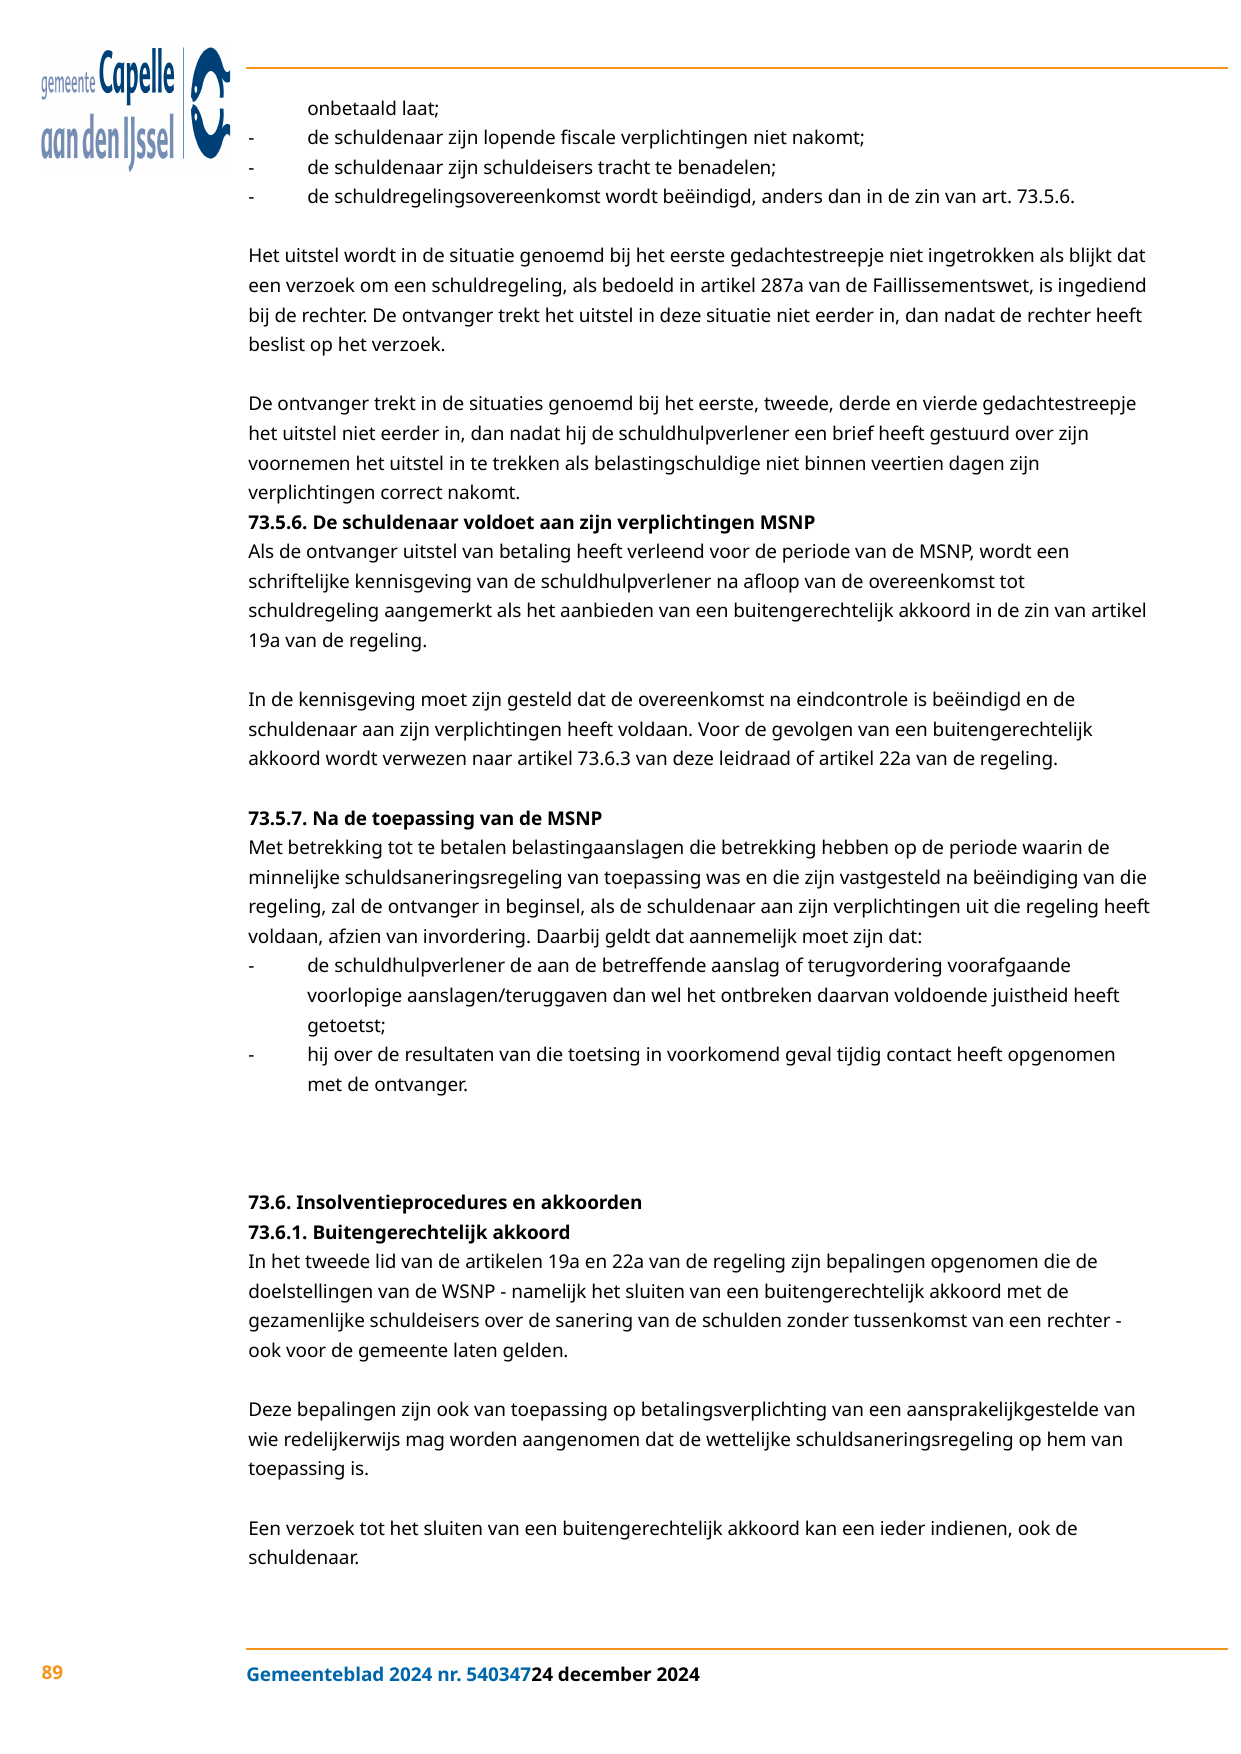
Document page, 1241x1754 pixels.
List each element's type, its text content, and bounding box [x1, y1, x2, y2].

text 73.5.7. Na de toepassing van de MSNP [248, 805, 1152, 831]
list de schuldenaar zijn schuldeisers tracht te benadelen; [248, 154, 1152, 180]
text Deze bepalingen zijn ook van toepassing op betalingsverplichting van een aansprakelijkgestelde van wie redelijkerwijs mag worden aangenomen dat de wettelijke schuldsaneringsregeling op hem van toepassing is. [248, 1396, 1152, 1481]
list de schuldenaar zijn lopende fiscale verplichtingen niet nakomt; [248, 124, 1152, 150]
text In de kennisgeving moet zijn gesteld dat de overeenkomst na eindcontrole is beëindigd en de schuldenaar aan zijn verplichtingen heeft voldaan. Voor de gevolgen van een buitengerechtelijk akkoord wordt verwezen naar artikel 73.6.3 van deze leidraad of artikel 22a van de regeling. [248, 686, 1152, 771]
text Het uitstel wordt in de situatie genoemd bij het eerste gedachtestreepje niet ingetrokken als blijkt dat een verzoek om een schuldregeling, als bedoeld in artikel 287a van de Faillissementswet, is ingediend bij de rechter. De ontvanger trekt het uitstel in deze situatie niet eerder in, dan nadat de rechter heeft beslist op het verzoek. [248, 243, 1152, 357]
text 73.6. Insolventieprocedures en akkoorden [248, 1189, 1152, 1215]
text 73.5.6. De schuldenaar voldoet aan zijn verplichtingen MSNP [248, 509, 1152, 535]
text De ontvanger trekt in de situaties genoemd bij het eerste, tweede, derde en vierde gedachtestreepje het uitstel niet eerder in, dan nadat hij de schuldhulpverlener een brief heeft gestuurd over zijn voornemen het uitstel in te trekken als belastingschuldige niet binnen veertien dagen zijn verplichtingen correct nakomt. [248, 391, 1152, 505]
text Een verzoek tot het sluiten van een buitengerechtelijk akkoord kan een ieder indienen, ook de schuldenaar. [248, 1515, 1152, 1570]
list de schuldregelingsovereenkomst wordt beëindigd, anders dan in de zin van art. 73.5.6. [248, 183, 1152, 209]
text Als de ontvanger uitstel van betaling heeft verleend voor de periode van de MSNP, wordt een schriftelijke kennisgeving van de schuldhulpverlener na afloop van de overeenkomst tot schuldregeling aangemerkt als het aanbieden van een buitengerechtelijk akkoord in de zin van artikel 19a van de regeling. [248, 538, 1152, 653]
text Met betrekking tot te betalen belastingaanslagen die betrekking hebben op de periode waarin de minnelijke schuldsaneringsregeling van toepassing was en die zijn vastgesteld na beëindiging van die regeling, zal de ontvanger in beginsel, als de schuldenaar aan zijn verplichtingen uit die regeling heeft voldaan, afzien van invordering. Daarbij geldt dat aannemelijk moet zijn dat: [248, 834, 1152, 949]
list hij over de resultaten van die toetsing in voorkomend geval tijdig contact heeft opgenomen met de ontvanger. [248, 1041, 1152, 1097]
list de schuldhulpverlener de aan de betreffende aanslag of terugvordering voorafgaande voorlopige aanslagen/teruggaven dan wel het ontbreken daarvan voldoende juistheid heeft getoetst; [248, 953, 1152, 1038]
text 73.6.1. Buitengerechtelijk akkoord [248, 1219, 1152, 1245]
list onbetaald laat; [248, 95, 1152, 121]
picture [41, 47, 231, 172]
text In het tweede lid van de artikelen 19a en 22a van de regeling zijn bepalingen opgenomen die de doelstellingen van de WSNP - namelijk het sluiten van een buitengerechtelijk akkoord met de gezamenlijke schuldeisers over de sanering van de schulden zonder tussenkomst van een rechter - ook voor de gemeente laten gelden. [248, 1248, 1152, 1363]
